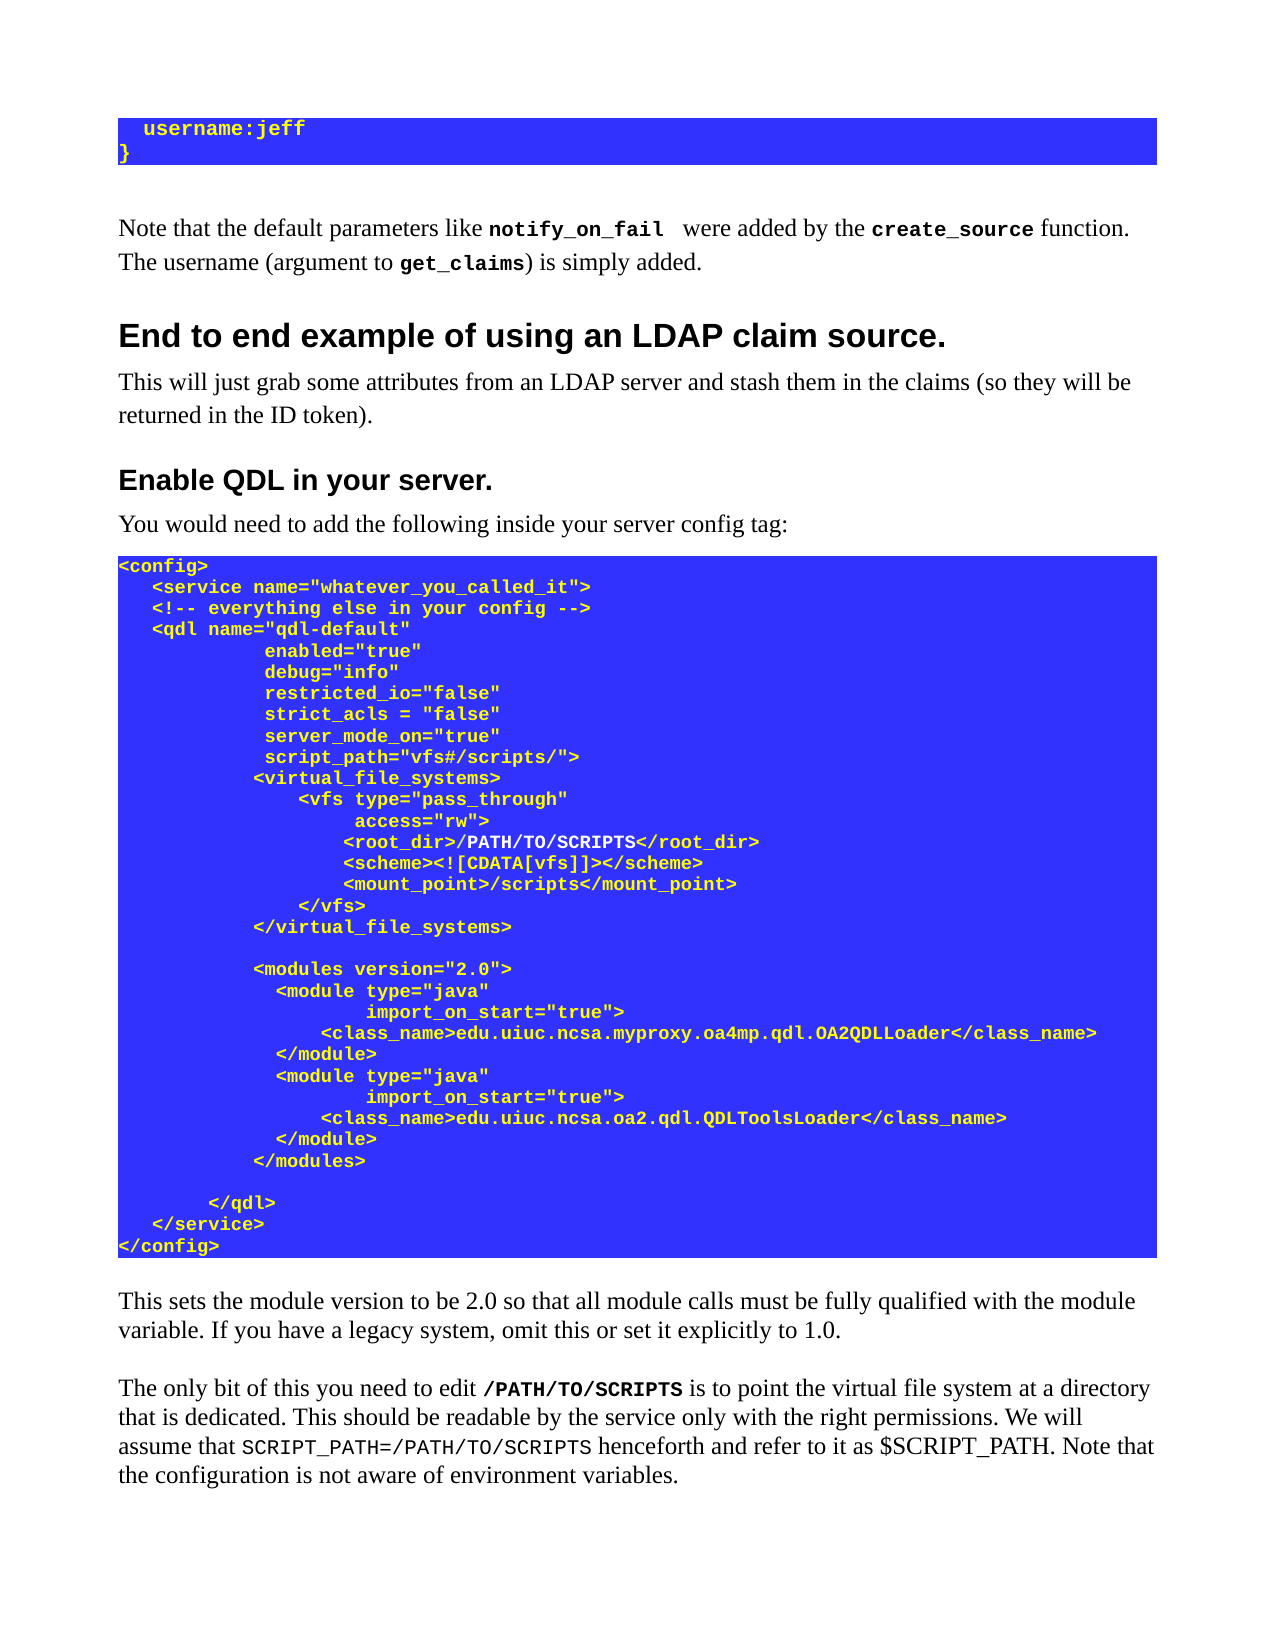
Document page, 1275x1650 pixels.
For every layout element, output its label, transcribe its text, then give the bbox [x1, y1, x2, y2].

text You would need to add the following inside your server config tag: [118, 509, 1157, 538]
text import_on_start="true"> [118, 1088, 1157, 1109]
text Note that the default parameters like notify_on_fail were added by the create_source function. The username (argument to get_claims) is simply added. [118, 213, 1157, 276]
text <module type="java" [118, 1066, 1157, 1088]
text <vfs type="pass_through" [118, 790, 1157, 811]
text </vfs> [118, 896, 1157, 918]
text The only bit of this you need to edit /PATH/TO/SCRIPTS is to point the virtual file system at a directory that is dedicated. This should be readable by the service only with the right permissions. We will assume that SCRIPT_PATH=/PATH/TO/SCRIPTS henceforth and refer to it as $SCRIPT_PATH. Note that the configuration is not aware of environment variables. [118, 1373, 1157, 1489]
text enabled="true" [118, 641, 1157, 663]
text <module type="java" [118, 981, 1157, 1003]
text <scheme><![CDATA[vfs]]></scheme> [118, 854, 1157, 875]
text <modules version="2.0"> [118, 960, 1157, 981]
text </virtual_file_systems> [118, 918, 1157, 939]
text script_path="vfs#/scripts/"> [118, 748, 1157, 769]
text </modules> [118, 1151, 1157, 1173]
text </module> [118, 1045, 1157, 1066]
text </module> [118, 1130, 1157, 1151]
text } [118, 142, 1157, 165]
subtitle Enable QDL in your server. [118, 463, 1157, 496]
text access="rw"> [118, 811, 1157, 833]
text <class_name>edu.uiuc.ncsa.oa2.qdl.QDLToolsLoader</class_name> [118, 1109, 1157, 1130]
text </service> [118, 1215, 1157, 1236]
text <qdl name="qdl-default" [118, 620, 1157, 641]
text </qdl> [118, 1194, 1157, 1215]
text debug="info" [118, 663, 1157, 684]
text This will just grab some attributes from an LDAP server and stash them in the claims (so they will be returned in the ID token). [118, 367, 1157, 429]
text This sets the module version to be 2.0 so that all module calls must be fully qualified with the module variable. If you have a legacy system, omit this or set it explicitly to 1.0. [118, 1286, 1157, 1344]
text import_on_start="true"> [118, 1003, 1157, 1024]
text </config> [118, 1236, 1157, 1258]
text strict_acls = "false" [118, 705, 1157, 726]
text <config> [118, 556, 1157, 578]
subtitle End to end example of using an LDAP claim source. [118, 316, 1157, 355]
text <!-- everything else in your config --> [118, 599, 1157, 620]
text <root_dir>/PATH/TO/SCRIPTS</root_dir> [118, 833, 1157, 854]
text restricted_io="false" [118, 684, 1157, 705]
text server_mode_on="true" [118, 726, 1157, 748]
text <mount_point>/scripts</mount_point> [118, 875, 1157, 896]
text username:jeff [118, 118, 1157, 142]
text <virtual_file_systems> [118, 769, 1157, 790]
text <service name="whatever_you_called_it"> [118, 578, 1157, 599]
text <class_name>edu.uiuc.ncsa.myproxy.oa4mp.qdl.OA2QDLLoader</class_name> [118, 1024, 1157, 1045]
